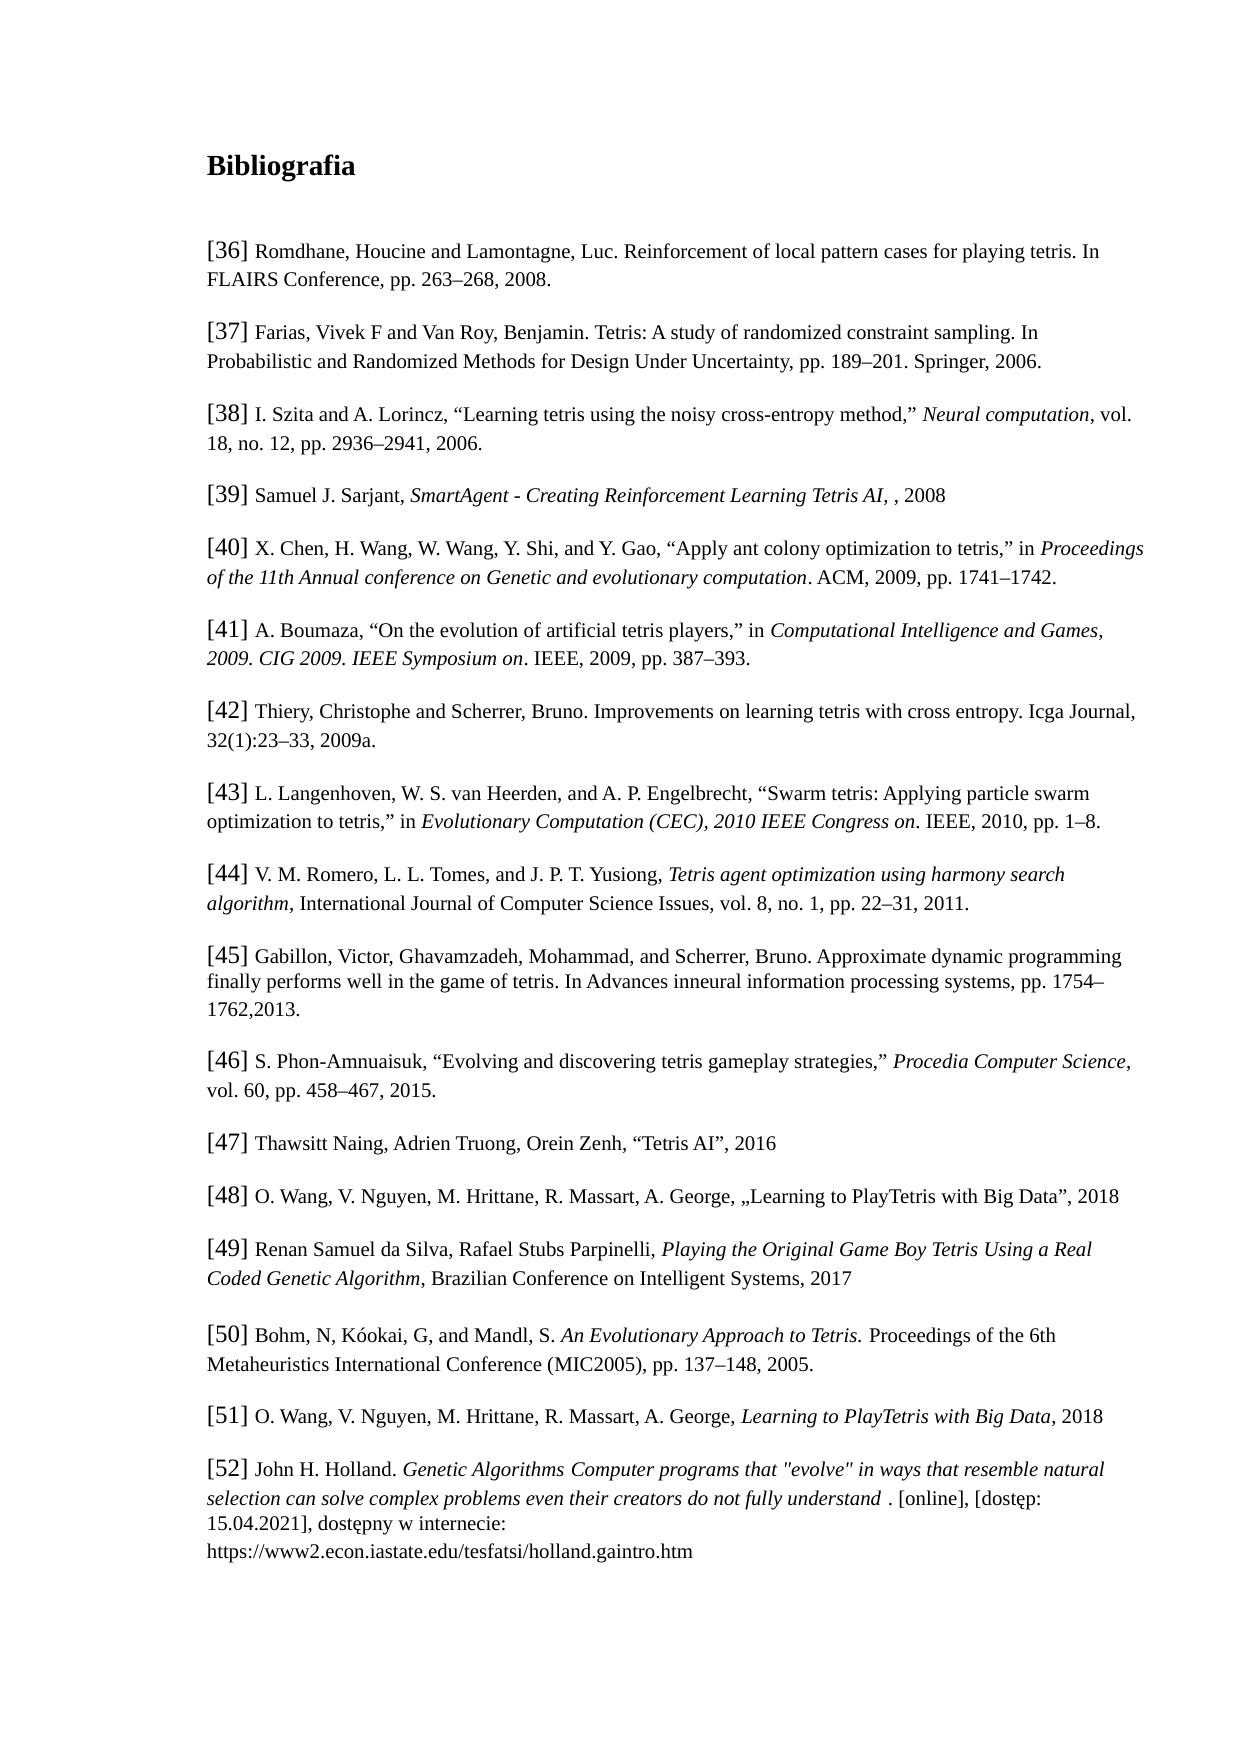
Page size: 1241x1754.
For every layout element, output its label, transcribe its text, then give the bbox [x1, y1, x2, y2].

text John H. Holland. Genetic Algorithms Computer programs that "evolve" in ways that resemble natural selection can solve complex problems even their creators do not fully understand . [online], [dostęp: 15.04.2021], dostępny w internecie: https://www2.econ.iastate.edu/tesfatsi/holland.gaintro.htm [207, 1453, 1146, 1564]
text Bohm, N, Kóokai, G, and Mandl, S. An Evolutionary Approach to Tetris. Proceedings of the 6th Metaheuristics International Conference (MIC2005), pp. 137–148, 2005. [207, 1319, 1146, 1377]
text Renan Samuel da Silva, Rafael Stubs Parpinelli, Playing the Original Game Boy Tetris Using a Real Coded Genetic Algorithm, Brazilian Conference on Intelligent Systems, 2017 [207, 1233, 1146, 1290]
text O. Wang, V. Nguyen, M. Hrittane, R. Massart, A. George, Learning to PlayTetris with Big Data, 2018 [207, 1401, 1146, 1429]
